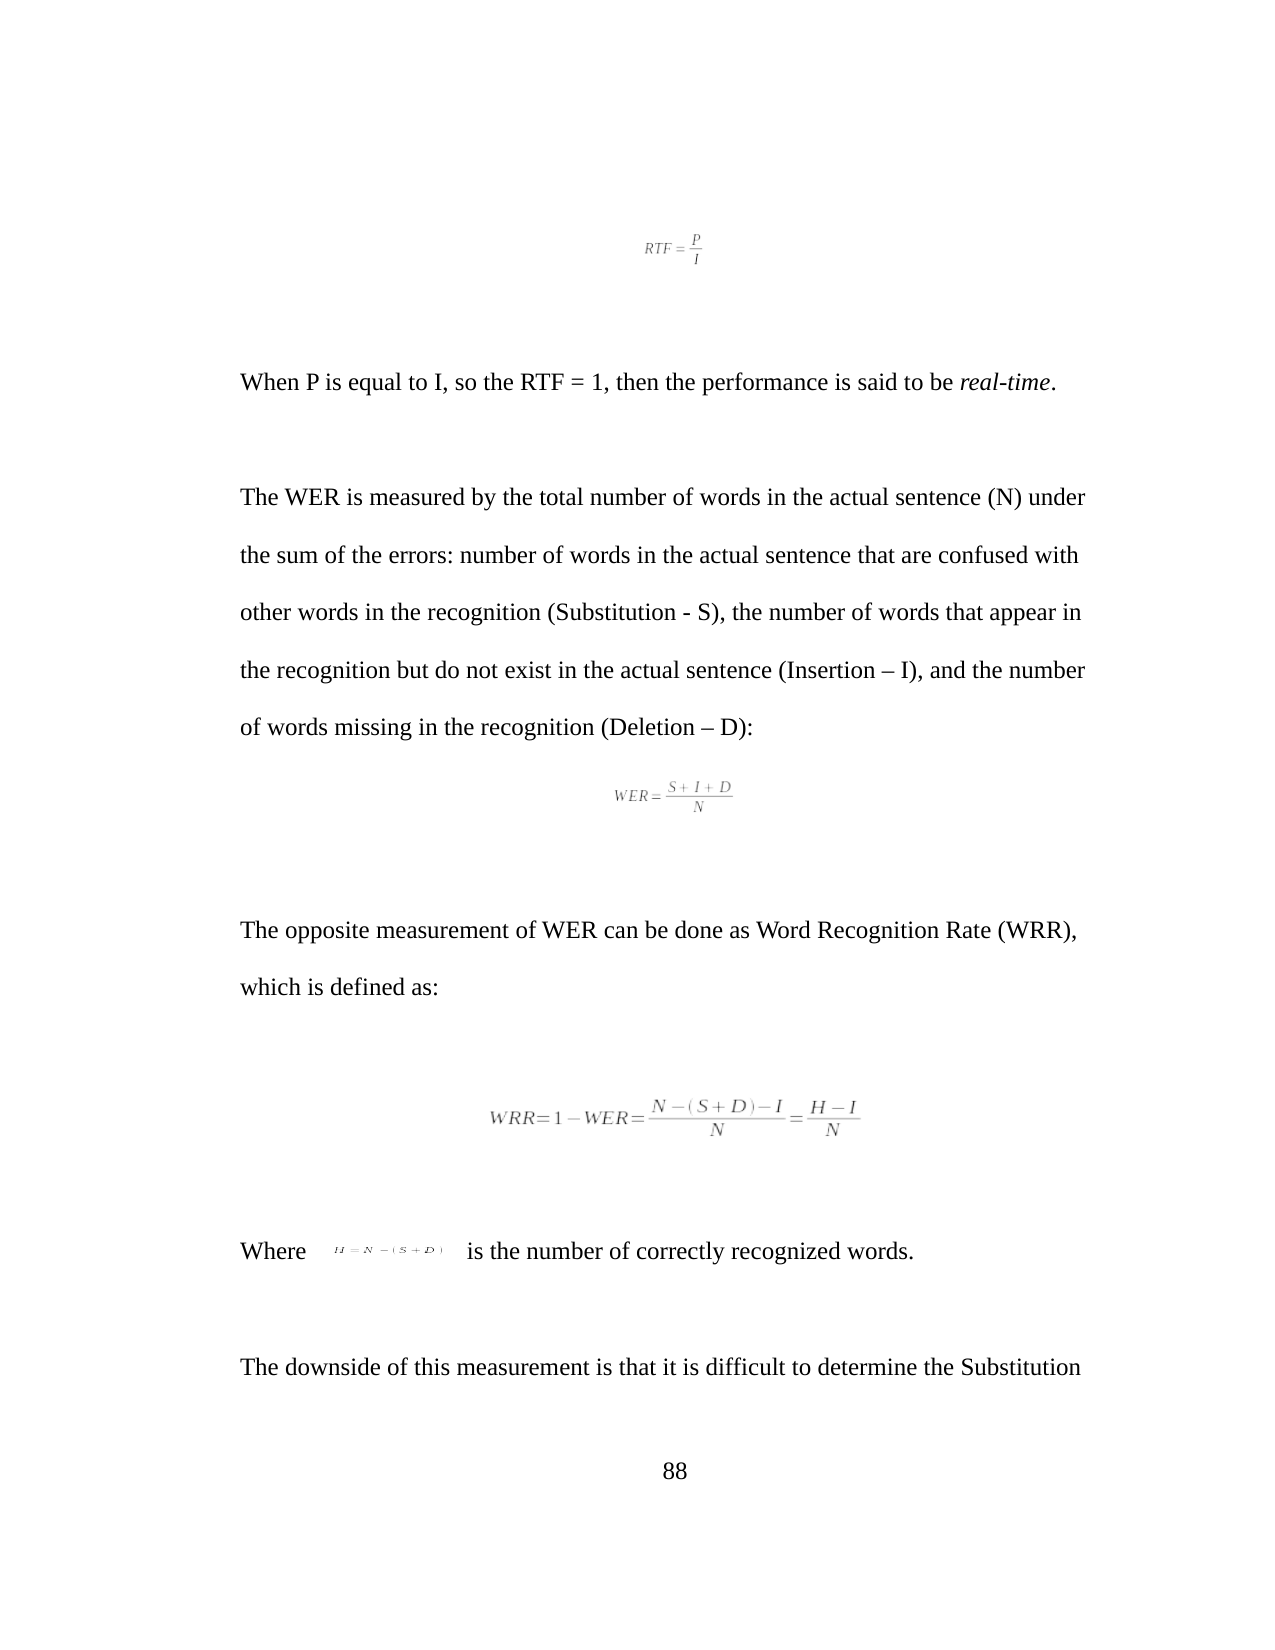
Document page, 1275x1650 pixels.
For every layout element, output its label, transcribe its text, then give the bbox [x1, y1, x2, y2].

text Where [240, 1235, 313, 1266]
text The opposite measurement of WER can be done as Word Recognition Rate (WRR), which is defined as: [240, 915, 1110, 1001]
text The downside of this measurement is that it is difficult to determine the Substitution [240, 1352, 1110, 1381]
text When P is equal to I, so the RTF = 1, then the performance is said to be real-time. [240, 367, 1110, 396]
text is the number of correctly recognized words. [467, 1235, 1110, 1266]
text The WER is measured by the total number of words in the actual sentence (N) under the sum of the errors: number of words in the actual sentence that are confused with other words in the recognition (Substitution - S), the number of words that appear in the recognition but do not exist in the actual sentence (Insertion – I), and the number of words missing in the recognition (Deletion – D): [240, 482, 1110, 741]
